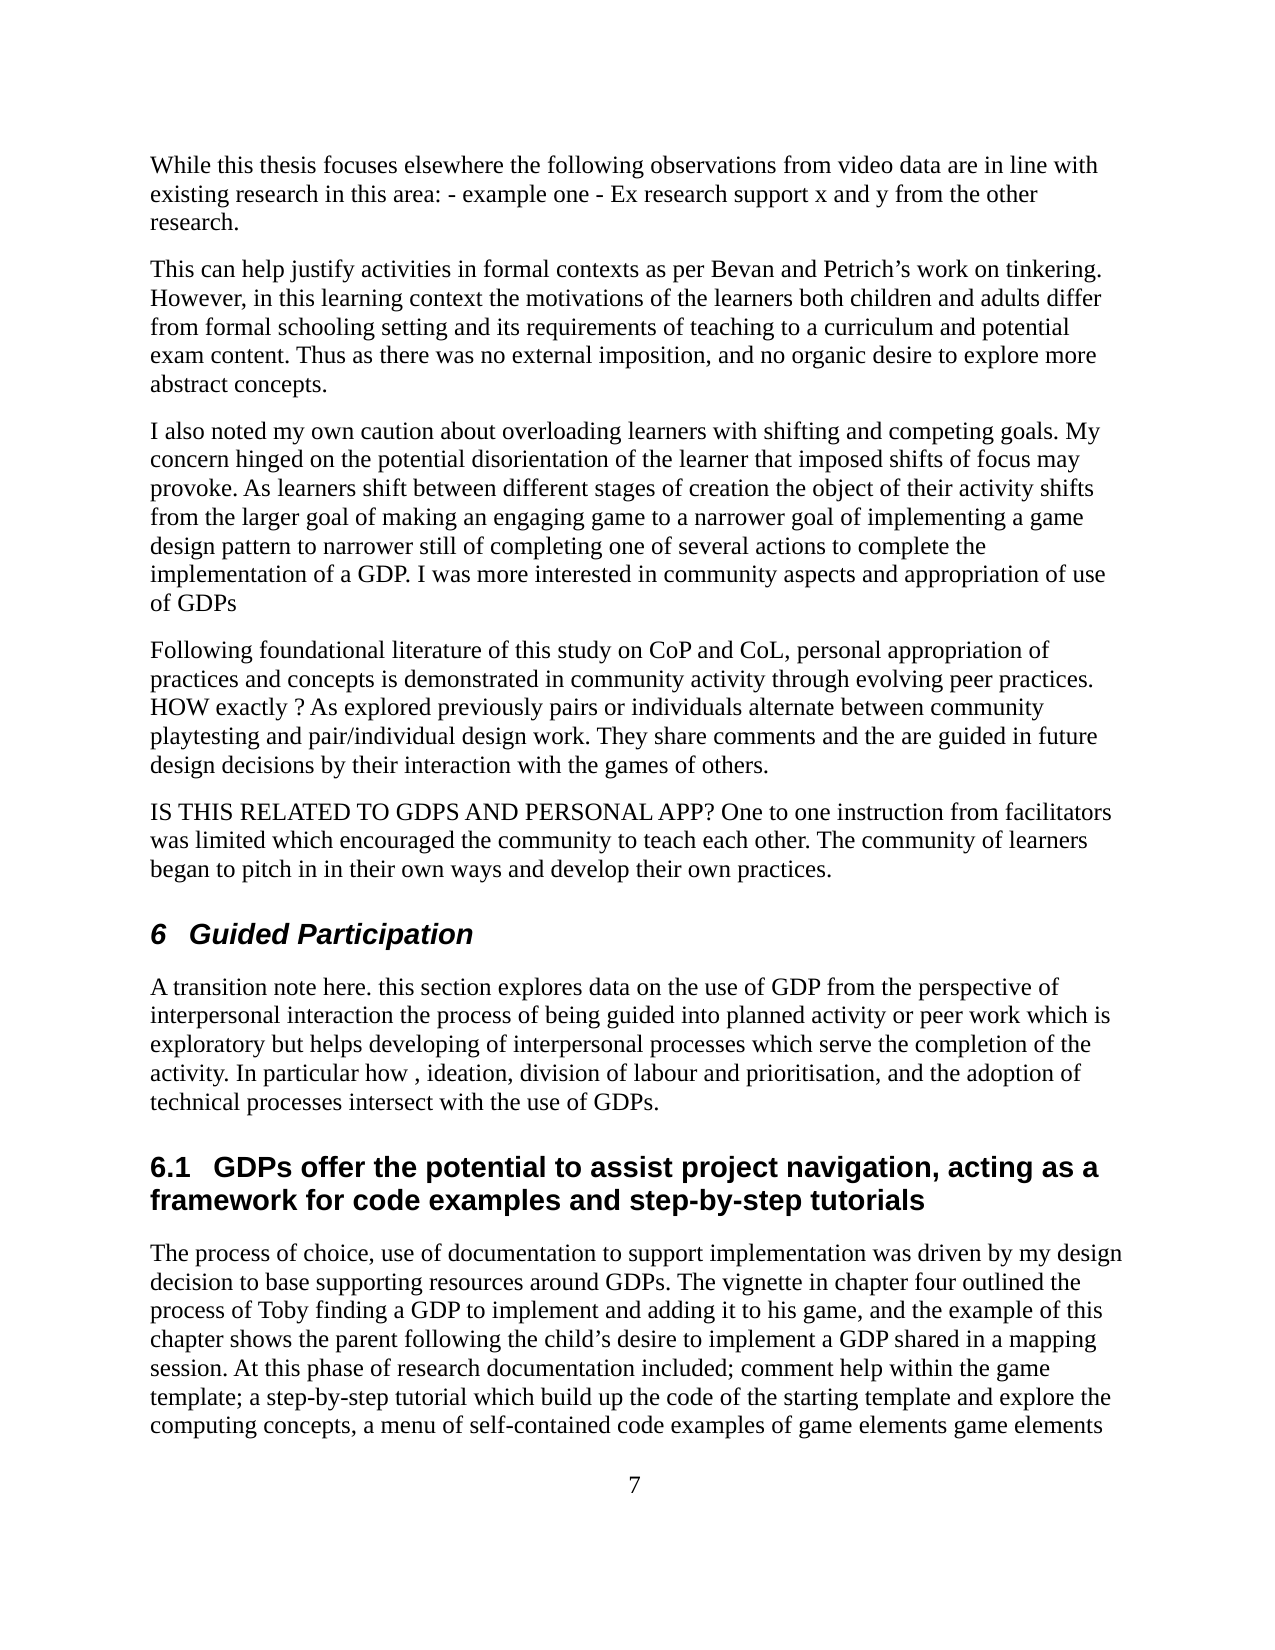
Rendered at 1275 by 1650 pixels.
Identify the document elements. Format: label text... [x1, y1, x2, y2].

text This can help justify activities in formal contexts as per Bevan and Petrich’s work on tinkering. However, in this learning context the motivations of the learners both children and adults differ from formal schooling setting and its requirements of teaching to a curriculum and potential exam content. Thus as there was no external imposition, and no organic desire to explore more abstract concepts. [150, 254, 1125, 398]
text I also noted my own caution about overloading learners with shifting and competing goals. My concern hinged on the potential disorientation of the learner that imposed shifts of focus may provoke. As learners shift between different stages of creation the object of their activity shifts from the larger goal of making an engaging game to a narrower goal of implementing a game design pattern to narrower still of completing one of several actions to complete the implementation of a GDP. I was more interested in community aspects and appropriation of use of GDPs [150, 416, 1125, 617]
subtitle GDPs offer the potential to assist project navigation, acting as a framework for code examples and step-by-step tutorials [150, 1149, 1125, 1217]
text Following foundational literature of this study on CoP and CoL, personal appropriation of practices and concepts is demonstrated in community activity through evolving peer practices. HOW exactly ? As explored previously pairs or individuals alternate between community playtesting and pair/individual design work. They share comments and the are guided in future design decisions by their interaction with the games of others. [150, 635, 1125, 779]
text While this thesis focuses elsewhere the following observations from video data are in line with existing research in this area: - example one - Ex research support x and y from the other research. [150, 150, 1125, 236]
text The process of choice, use of documentation to support implementation was driven by my design decision to base supporting resources around GDPs. The vignette in chapter four outlined the process of Toby finding a GDP to implement and adding it to his game, and the example of this chapter shows the parent following the child’s desire to implement a GDP shared in a mapping session. At this phase of research documentation included; comment help within the game template; a step-by-step tutorial which build up the code of the starting template and explore the computing concepts, a menu of self-contained code examples of game elements game elements [150, 1238, 1125, 1439]
text IS THIS RELATED TO GDPS AND PERSONAL APP? One to one instruction from facilitators was limited which encouraged the community to teach each other. The community of learners began to pitch in in their own ways and develop their own practices. [150, 797, 1125, 883]
subtitle Guided Participation [150, 917, 1125, 950]
text A transition note here. this section explores data on the use of GDP from the perspective of interpersonal interaction the process of being guided into planned activity or peer work which is exploratory but helps developing of interpersonal processes which serve the completion of the activity. In particular how , ideation, division of labour and prioritisation, and the adoption of technical processes intersect with the use of GDPs. [150, 972, 1125, 1116]
